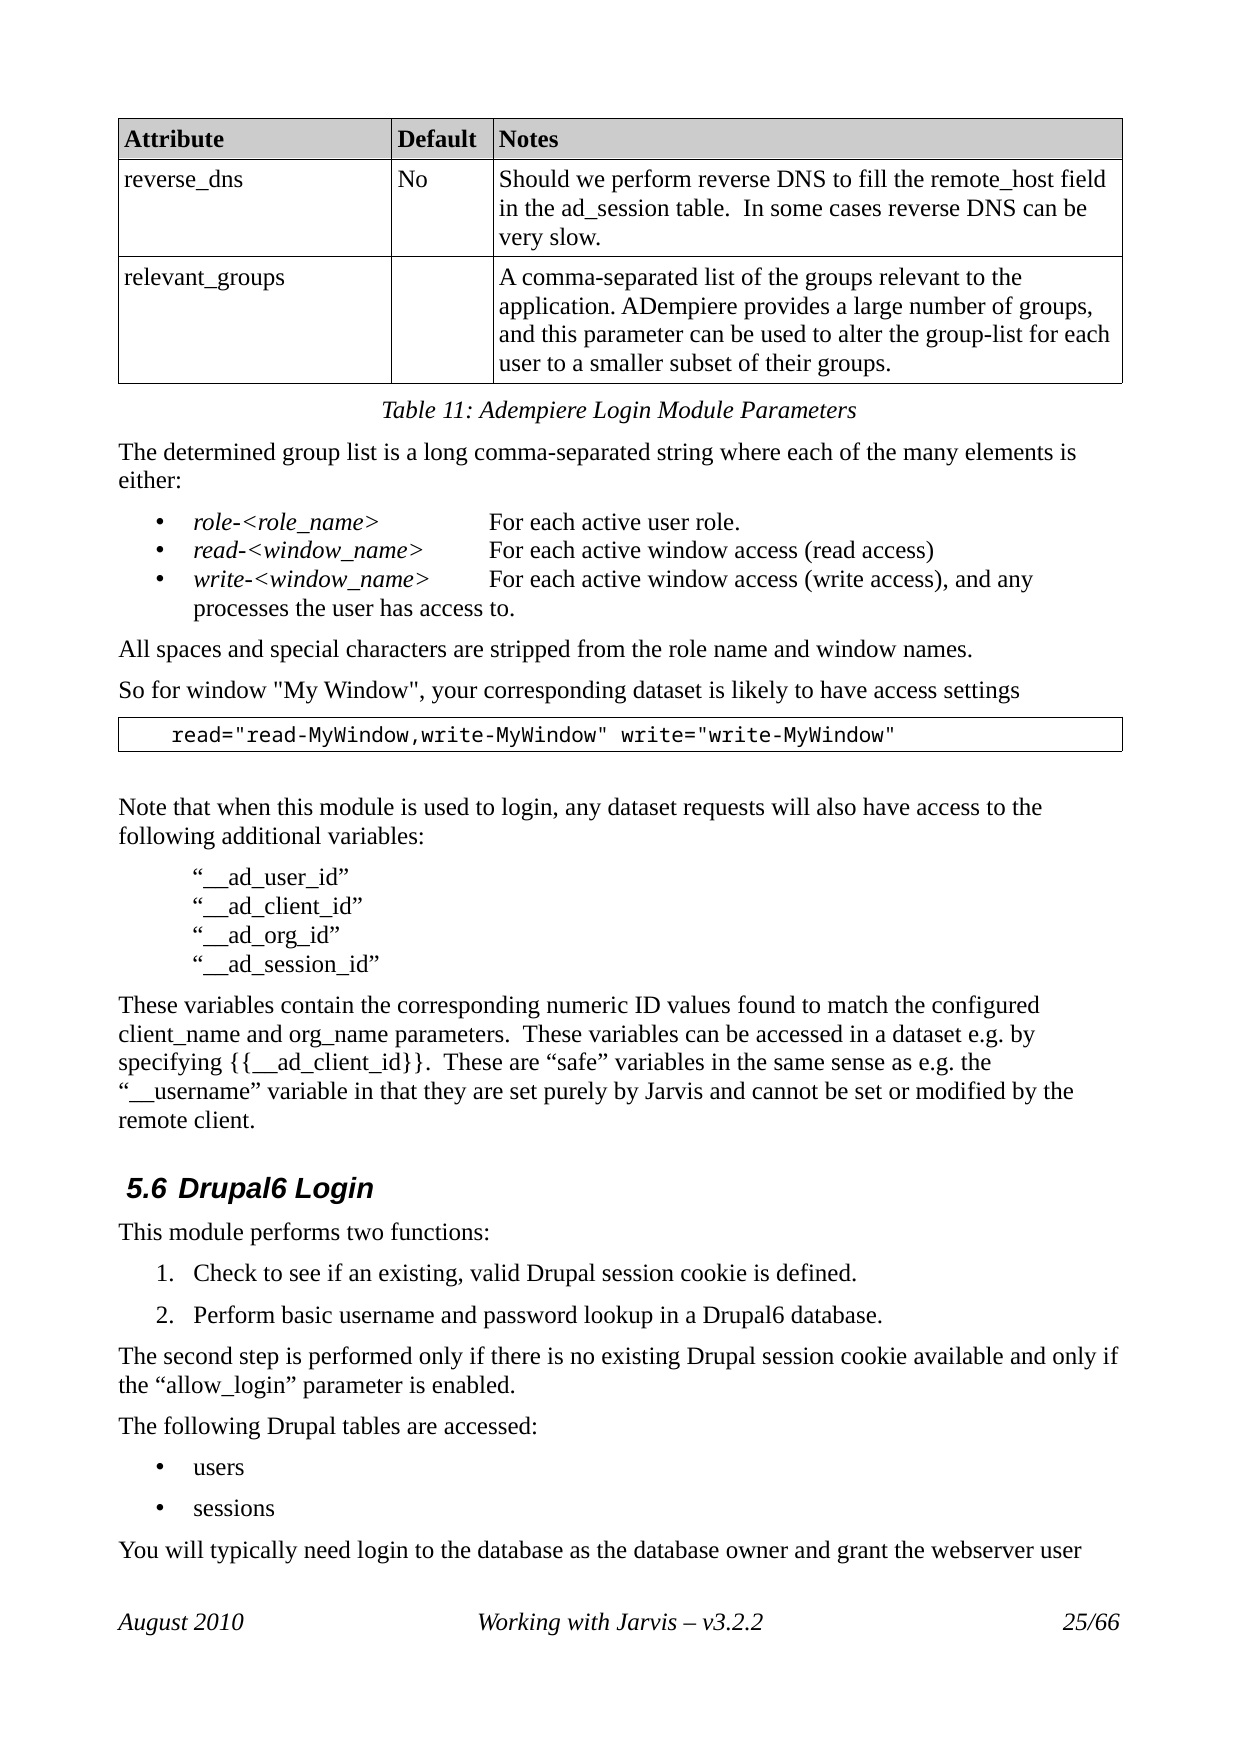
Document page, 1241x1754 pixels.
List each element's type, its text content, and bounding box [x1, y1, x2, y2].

table_header Attribute [119, 119, 391, 158]
text Table 11: Adempiere Login Module Parameters [118, 395, 1122, 424]
text “__ad_user_id” “__ad_client_id” “__ad_org_id” [118, 862, 1122, 949]
list users [156, 1452, 1122, 1481]
table_header Notes [494, 119, 1122, 158]
table_header Default [392, 119, 493, 158]
list Perform basic username and password lookup in a Drupal6 database. [156, 1300, 1122, 1328]
table_cell reverse_dns [119, 160, 391, 256]
table_cell Should we perform reverse DNS to fill the remote_host field in the ad_session table. In some cases reverse DNS can be very slow. [494, 160, 1122, 256]
text This module performs two functions: [118, 1217, 1122, 1246]
list sessions [156, 1493, 1122, 1522]
table_cell A comma-separated list of the groups relevant to the application. ADempiere provides a large number of groups, and this parameter can be used to alter the group-list for each user to a smaller subset of their groups. [494, 257, 1122, 383]
table_cell relevant_groups [119, 257, 391, 383]
text You will typically need login to the database as the database owner and grant the webserver user [118, 1535, 1122, 1563]
text The determined group list is a long comma-separated string where each of the many elements is either: [118, 437, 1122, 494]
subtitle Drupal6 Login [118, 1171, 1122, 1205]
text Note that when this module is used to login, any dataset requests will also have access to the following additional variables: [118, 792, 1122, 850]
list role-<role_name> For each active user role. [156, 507, 1122, 535]
text read="read-MyWindow,write-MyWindow" write="write-MyWindow" [119, 718, 1122, 751]
table_cell [392, 257, 493, 383]
text “__ad_session_id” [118, 949, 1122, 977]
text All spaces and special characters are stripped from the role name and window names. [118, 634, 1122, 663]
text The following Drupal tables are accessed: [118, 1411, 1122, 1440]
list read-<window_name> For each active window access (read access) [156, 535, 1122, 564]
text The second step is performed only if there is no existing Drupal session cookie available and only if the “allow_login” parameter is enabled. [118, 1341, 1122, 1398]
text These variables contain the corresponding numeric ID values found to match the configured client_name and org_name parameters. These variables can be accessed in a dataset e.g. by specifying {{__ad_client_id}}. These are “safe” variables in the same sense as e.g. the “__username” variable in that they are set purely by Jarvis and cannot be set or modified by the remote client. [118, 990, 1122, 1134]
table_cell No [392, 160, 493, 256]
list write-<window_name> For each active window access (write access), and any processes the user has access to. [156, 564, 1122, 622]
list Check to see if an existing, valid Drupal session cookie is defined. [156, 1258, 1122, 1287]
text So for window "My Window", your corresponding dataset is likely to have access settings [118, 675, 1122, 704]
